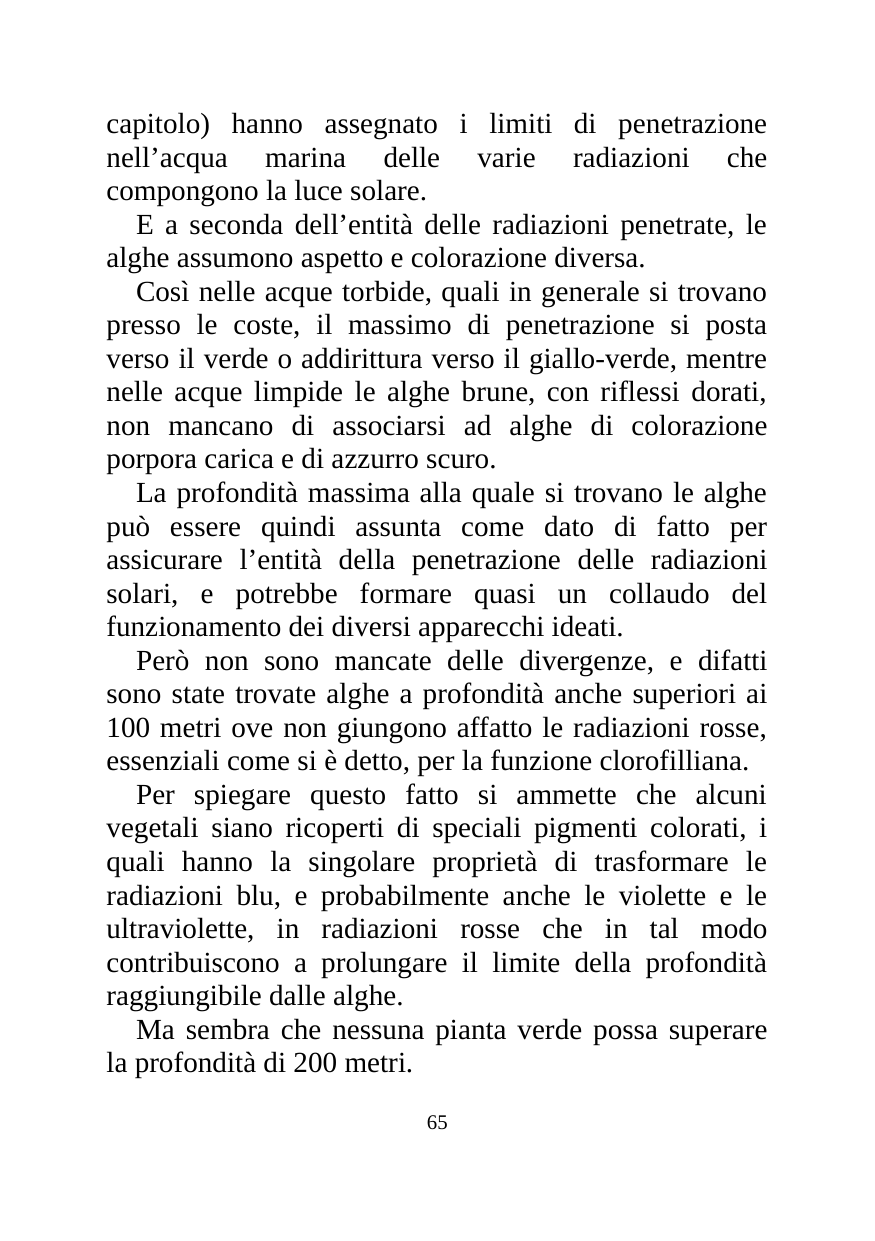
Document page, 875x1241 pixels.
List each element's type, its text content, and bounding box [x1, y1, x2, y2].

text Per spiegare questo fatto si ammette che alcuni vegetali siano ricoperti di speciali pigmenti colorati, i quali hanno la singolare proprietà di trasformare le radiazioni blu, e probabilmente anche le violette e le ultraviolette, in radiazioni rosse che in tal modo contribuiscono a prolungare il limite della profondità raggiungibile dalle alghe. [106, 777, 768, 1012]
text E a seconda dell’entità delle radiazioni penetrate, le alghe assumono aspetto e colorazione diversa. [106, 207, 768, 274]
text Ma sembra che nessuna pianta verde possa superare la profondità di 200 metri. [106, 1012, 768, 1079]
text Così nelle acque torbide, quali in generale si trovano presso le coste, il massimo di penetrazione si posta verso il verde o addirittura verso il giallo-verde, mentre nelle acque limpide le alghe brune, con riflessi dorati, non mancano di associarsi ad alghe di colorazione porpora carica e di azzurro scuro. [106, 274, 768, 475]
text Però non sono mancate delle divergenze, e difatti sono state trovate alghe a profondità anche superiori ai 100 metri ove non giungono affatto le radiazioni rosse, essenziali come si è detto, per la funzione clorofilliana. [106, 643, 768, 777]
text capitolo) hanno assegnato i limiti di penetrazione nell’acqua marina delle varie radiazioni che compongono la luce solare. [106, 106, 768, 207]
text La profondità massima alla quale si trovano le alghe può essere quindi assunta come dato di fatto per assicurare l’entità della penetrazione delle radiazioni solari, e potrebbe formare quasi un collaudo del funzionamento dei diversi apparecchi ideati. [106, 475, 768, 643]
